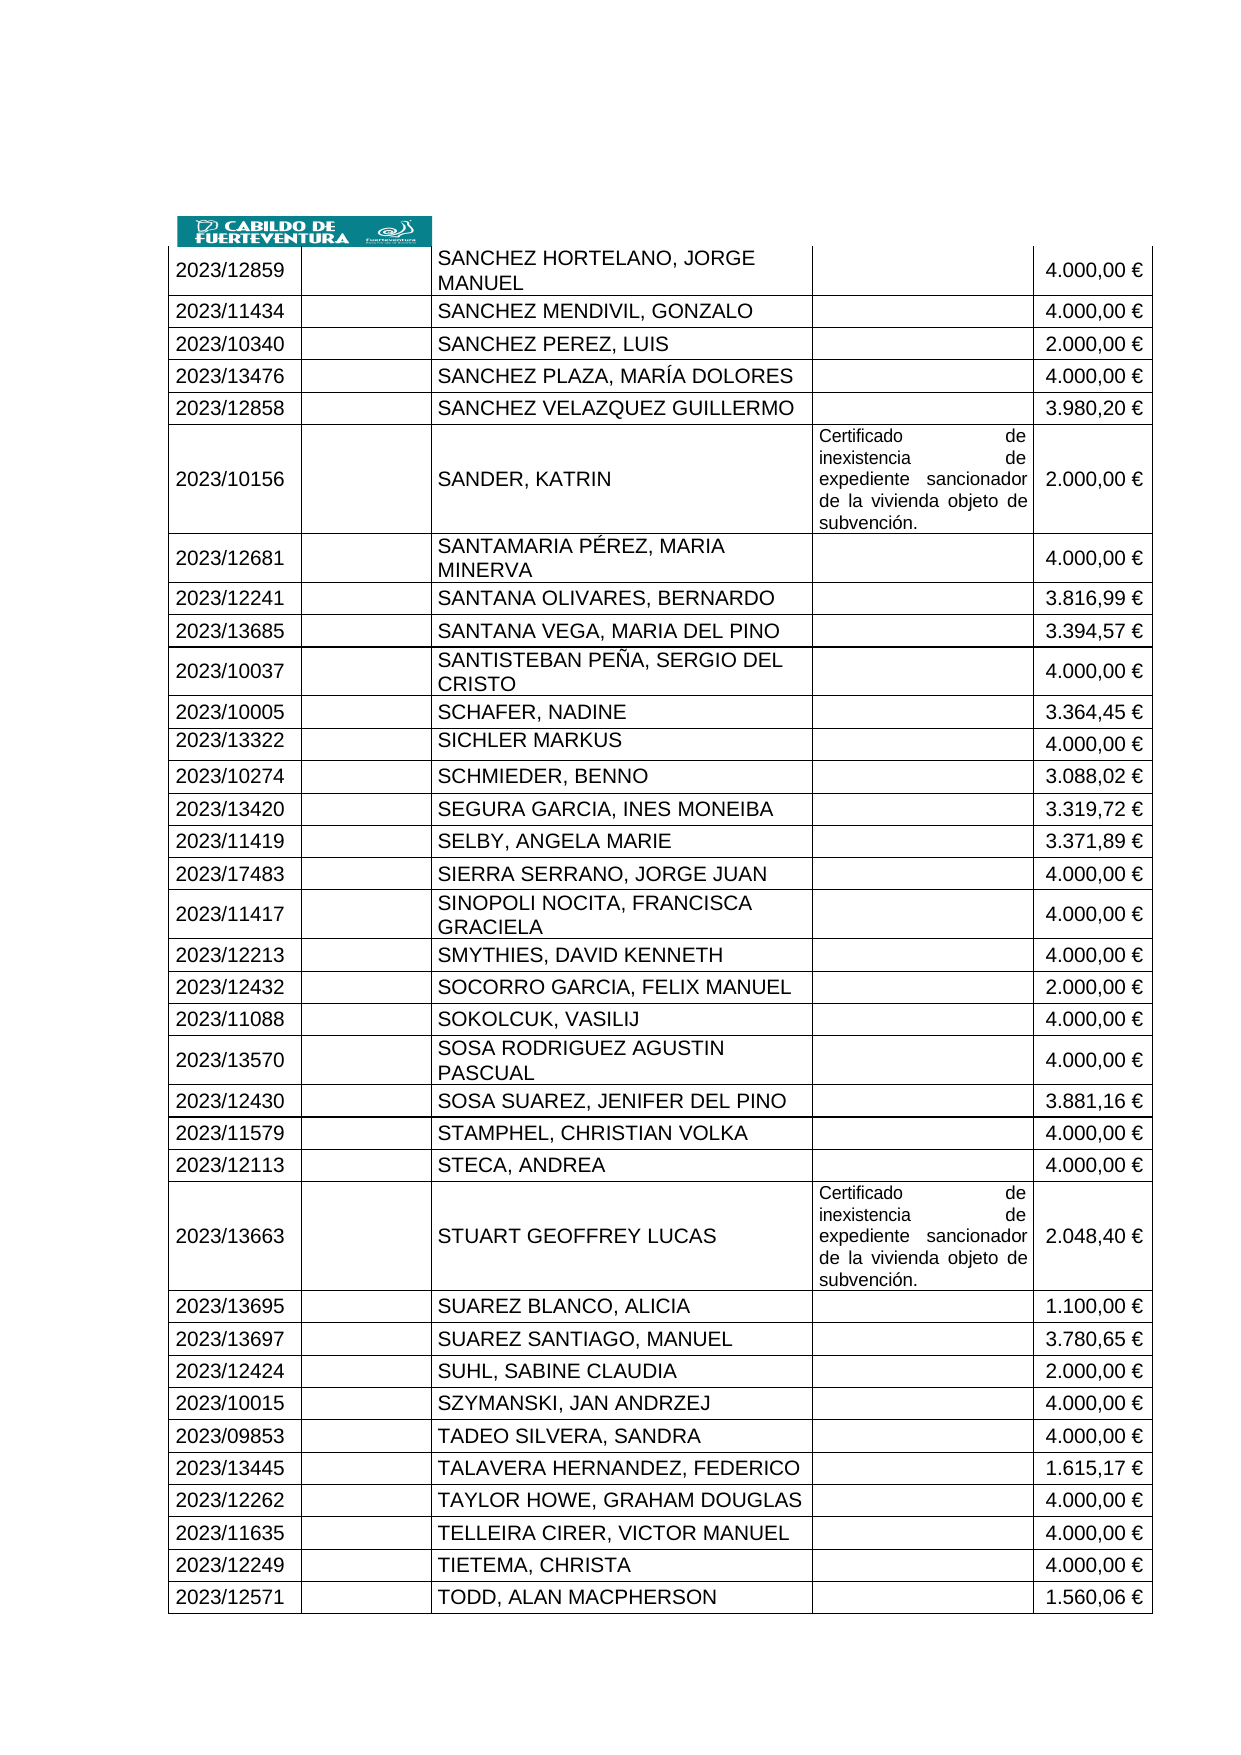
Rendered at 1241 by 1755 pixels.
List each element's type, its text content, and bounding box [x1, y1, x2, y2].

table_cell 2023/10005 [169, 696, 301, 728]
table_cell [813, 1356, 1033, 1387]
table_cell [813, 393, 1033, 424]
table_cell [813, 583, 1033, 614]
table_cell [302, 393, 431, 424]
table_cell 2023/11635 [169, 1517, 301, 1548]
table_cell 2023/12241 [169, 583, 301, 614]
table_cell SUHL, SABINE CLAUDIA [432, 1356, 812, 1387]
table_cell 3.394,57 € [1034, 615, 1152, 646]
table_cell SMYTHIES, DAVID KENNETH [432, 939, 812, 971]
table_cell 2023/12424 [169, 1356, 301, 1387]
table_cell 4.000,00 € [1034, 1485, 1152, 1516]
table_cell 3.816,99 € [1034, 583, 1152, 614]
table_cell SANCHEZ PEREZ, LUIS [432, 328, 812, 359]
table_cell [302, 1550, 431, 1581]
table_cell [813, 826, 1033, 857]
table_cell 2.000,00 € [1034, 972, 1152, 1003]
table_cell 2023/11579 [169, 1118, 301, 1149]
table_cell [813, 296, 1033, 327]
table_cell [813, 696, 1033, 728]
table_cell Certificado de inexistencia de expediente sancionador de la vivienda objeto de subvención. [813, 1182, 1033, 1290]
table_cell [813, 1323, 1033, 1354]
table_cell [813, 1291, 1033, 1322]
table_cell SOSA RODRIGUEZ AGUSTIN PASCUAL [432, 1036, 812, 1084]
table_cell SOSA SUAREZ, JENIFER DEL PINO [432, 1085, 812, 1116]
table_cell 2023/13663 [169, 1182, 301, 1290]
table_cell 1.560,06 € [1034, 1582, 1152, 1613]
table_cell [813, 729, 1033, 760]
table_cell 2.000,00 € [1034, 1356, 1152, 1387]
table_cell [302, 890, 431, 938]
table_cell 2023/11088 [169, 1004, 301, 1035]
table_cell [302, 360, 431, 392]
table_cell 2023/17483 [169, 858, 301, 889]
table_cell [302, 1182, 431, 1290]
table_cell [813, 939, 1033, 971]
table_cell [302, 972, 431, 1003]
table_cell 2023/13476 [169, 360, 301, 392]
table_cell [813, 1485, 1033, 1516]
table_cell TAYLOR HOWE, GRAHAM DOUGLAS [432, 1485, 812, 1516]
table_cell 2023/11417 [169, 890, 301, 938]
table_cell SUAREZ BLANCO, ALICIA [432, 1291, 812, 1322]
table_cell 4.000,00 € [1034, 1550, 1152, 1581]
table_cell [813, 328, 1033, 359]
table_cell 3.371,89 € [1034, 826, 1152, 857]
table_cell TALAVERA HERNANDEZ, FEDERICO [432, 1453, 812, 1484]
table_cell [302, 615, 431, 646]
table_cell 2023/09853 [169, 1420, 301, 1452]
table_cell [813, 615, 1033, 646]
table_header 4.000,00 € [1034, 246, 1152, 295]
table_cell SANTANA OLIVARES, BERNARDO [432, 583, 812, 614]
table_cell [302, 696, 431, 728]
table_cell SANCHEZ MENDIVIL, GONZALO [432, 296, 812, 327]
table_cell 4.000,00 € [1034, 1118, 1152, 1149]
table_cell 2023/13685 [169, 615, 301, 646]
table_cell 3.980,20 € [1034, 393, 1152, 424]
table_cell [813, 1420, 1033, 1452]
table_cell [302, 328, 431, 359]
table_cell [302, 1118, 431, 1149]
table_cell [302, 1356, 431, 1387]
table_cell [813, 1085, 1033, 1116]
table_cell [813, 1036, 1033, 1084]
table_cell 2023/11419 [169, 826, 301, 857]
table_cell STAMPHEL, CHRISTIAN VOLKA [432, 1118, 812, 1149]
table_cell [302, 1085, 431, 1116]
table_cell [813, 648, 1033, 695]
table_cell [302, 939, 431, 971]
table_cell 2.000,00 € [1034, 425, 1152, 533]
table_cell TELLEIRA CIRER, VICTOR MANUEL [432, 1517, 812, 1548]
table_cell 2023/11434 [169, 296, 301, 327]
table_cell 2023/12113 [169, 1150, 301, 1181]
picture [177, 216, 433, 247]
table_cell SCHAFER, NADINE [432, 696, 812, 728]
table_cell 4.000,00 € [1034, 1004, 1152, 1035]
table_cell 2023/13445 [169, 1453, 301, 1484]
table_cell STECA, ANDREA [432, 1150, 812, 1181]
table_cell 3.364,45 € [1034, 696, 1152, 728]
table_cell SANTANA VEGA, MARIA DEL PINO [432, 615, 812, 646]
table_cell [302, 1485, 431, 1516]
table_cell 4.000,00 € [1034, 858, 1152, 889]
table_cell SEGURA GARCIA, INES MONEIBA [432, 794, 812, 825]
table_cell 4.000,00 € [1034, 360, 1152, 392]
table_cell [302, 1388, 431, 1419]
table_cell SANDER, KATRIN [432, 425, 812, 533]
table_header [302, 247, 431, 295]
table_cell [302, 1004, 431, 1035]
table_cell TODD, ALAN MACPHERSON [432, 1582, 812, 1613]
table_cell [813, 1582, 1033, 1613]
table_cell 2023/10156 [169, 425, 301, 533]
table_cell [302, 1291, 431, 1322]
table_header [813, 246, 1033, 295]
table_cell 4.000,00 € [1034, 1150, 1152, 1181]
table_cell SOCORRO GARCIA, FELIX MANUEL [432, 972, 812, 1003]
table_cell [813, 1004, 1033, 1035]
table_cell [302, 1323, 431, 1354]
table_cell [813, 890, 1033, 938]
table_cell 2023/12430 [169, 1085, 301, 1116]
table_cell [302, 1420, 431, 1452]
table_cell SINOPOLI NOCITA, FRANCISCA GRACIELA [432, 890, 812, 938]
table_cell [302, 794, 431, 825]
table_cell 2023/12432 [169, 972, 301, 1003]
table_cell 2023/10037 [169, 648, 301, 695]
table_header SANCHEZ HORTELANO, JORGE MANUEL [432, 246, 812, 295]
table_cell [302, 648, 431, 695]
table_cell [813, 1517, 1033, 1548]
table_cell 4.000,00 € [1034, 296, 1152, 327]
table_cell [302, 1453, 431, 1484]
table_cell [813, 972, 1033, 1003]
table_cell 2023/13570 [169, 1036, 301, 1084]
table_cell 3.319,72 € [1034, 794, 1152, 825]
table_cell 2.048,40 € [1034, 1182, 1152, 1290]
table_cell 4.000,00 € [1034, 729, 1152, 760]
table_cell 1.100,00 € [1034, 1291, 1152, 1322]
table_cell [813, 794, 1033, 825]
table_cell [813, 858, 1033, 889]
table_cell 3.881,16 € [1034, 1085, 1152, 1116]
table_cell 2023/12571 [169, 1582, 301, 1613]
table_cell 4.000,00 € [1034, 1036, 1152, 1084]
table_cell [302, 761, 431, 792]
table_cell SICHLER MARKUS [432, 729, 812, 760]
table_cell 2023/13695 [169, 1291, 301, 1322]
table_cell [813, 1453, 1033, 1484]
table_cell 2023/13420 [169, 794, 301, 825]
table_cell [302, 1582, 431, 1613]
table_cell [813, 1118, 1033, 1149]
table_cell [813, 534, 1033, 582]
table_cell [813, 761, 1033, 792]
table_cell [813, 1150, 1033, 1181]
table_cell [302, 296, 431, 327]
table_cell Certificado de inexistencia de expediente sancionador de la vivienda objeto de subvención. [813, 425, 1033, 533]
table_cell 2023/12858 [169, 393, 301, 424]
table_cell 4.000,00 € [1034, 648, 1152, 695]
table_cell 3.088,02 € [1034, 761, 1152, 792]
table_header 2023/12859 [169, 246, 301, 295]
table_cell SUAREZ SANTIAGO, MANUEL [432, 1323, 812, 1354]
table_cell 4.000,00 € [1034, 1517, 1152, 1548]
table_cell 4.000,00 € [1034, 534, 1152, 582]
table_cell TADEO SILVERA, SANDRA [432, 1420, 812, 1452]
table_cell 1.615,17 € [1034, 1453, 1152, 1484]
table_cell 4.000,00 € [1034, 939, 1152, 971]
table_cell [813, 1388, 1033, 1419]
table_cell TIETEMA, CHRISTA [432, 1550, 812, 1581]
table_cell STUART GEOFFREY LUCAS [432, 1182, 812, 1290]
table_cell 2023/12213 [169, 939, 301, 971]
table_cell [302, 1036, 431, 1084]
table_cell 2023/10274 [169, 761, 301, 792]
table_cell 2023/10015 [169, 1388, 301, 1419]
table_cell [813, 360, 1033, 392]
table_cell SANCHEZ PLAZA, MARÍA DOLORES [432, 360, 812, 392]
table_cell 3.780,65 € [1034, 1323, 1152, 1354]
table_cell 2023/12262 [169, 1485, 301, 1516]
table_cell [302, 858, 431, 889]
table_cell SOKOLCUK, VASILIJ [432, 1004, 812, 1035]
table_cell 4.000,00 € [1034, 1388, 1152, 1419]
table_cell SIERRA SERRANO, JORGE JUAN [432, 858, 812, 889]
table_cell 4.000,00 € [1034, 890, 1152, 938]
table_cell 2.000,00 € [1034, 328, 1152, 359]
table_cell [302, 729, 431, 760]
table_cell 4.000,00 € [1034, 1420, 1152, 1452]
table_cell [302, 425, 431, 533]
table_cell 2023/12249 [169, 1550, 301, 1581]
table_cell SANTAMARIA PÉREZ, MARIA MINERVA [432, 534, 812, 582]
table_cell 2023/13697 [169, 1323, 301, 1354]
table_cell [302, 826, 431, 857]
table_cell [302, 1517, 431, 1548]
table_cell [302, 583, 431, 614]
table_cell SANTISTEBAN PEÑA, SERGIO DEL CRISTO [432, 648, 812, 695]
table_cell SZYMANSKI, JAN ANDRZEJ [432, 1388, 812, 1419]
table_cell [813, 1550, 1033, 1581]
table_cell SCHMIEDER, BENNO [432, 761, 812, 792]
table_cell [302, 1150, 431, 1181]
table_cell 2023/13322 [169, 729, 301, 760]
table_cell 2023/10340 [169, 328, 301, 359]
table_cell 2023/12681 [169, 534, 301, 582]
table_cell [302, 534, 431, 582]
table_cell SANCHEZ VELAZQUEZ GUILLERMO [432, 393, 812, 424]
table_cell SELBY, ANGELA MARIE [432, 826, 812, 857]
